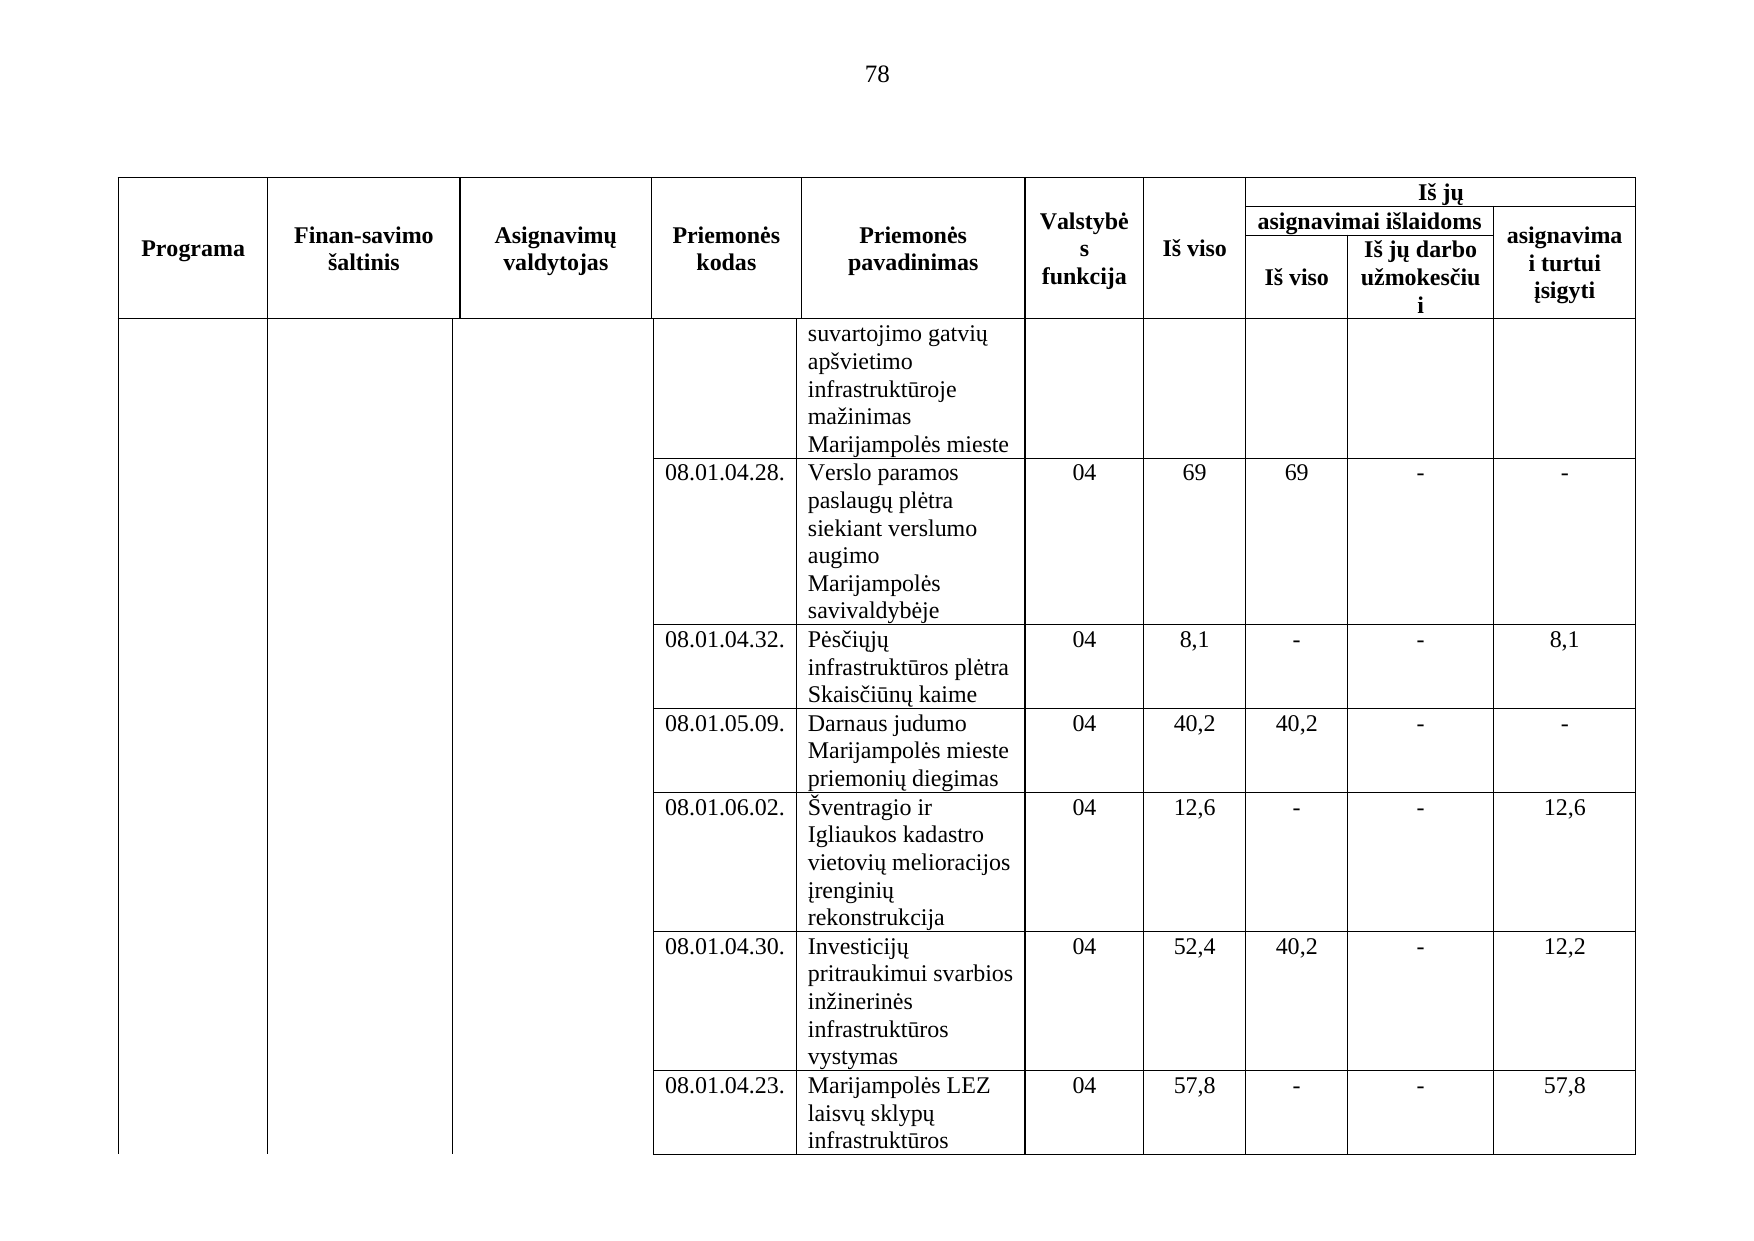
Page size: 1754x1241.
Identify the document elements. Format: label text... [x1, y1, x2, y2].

table_cell [119, 319, 267, 1154]
table_cell Marijampolės LEZ laisvų sklypų infrastruktūros [797, 1071, 1024, 1154]
table_cell - [1348, 793, 1493, 931]
table_cell [268, 319, 452, 1154]
table_cell - [1348, 459, 1493, 624]
table_header Valstybės funkcija [1026, 178, 1143, 318]
table_cell 08.01.04.28. [654, 459, 796, 624]
table_cell 8,1 [1494, 625, 1635, 708]
table_header Finan-savimo šaltinis [268, 178, 459, 318]
table_cell [654, 319, 796, 457]
table_header Priemonės kodas [652, 178, 801, 318]
table_cell Darnaus judumo Marijampolės mieste priemonių diegimas [797, 709, 1024, 792]
table_cell 04 [1026, 1071, 1143, 1154]
table_cell [453, 319, 653, 792]
table_cell 08.01.04.23. [654, 1071, 796, 1154]
table_cell asignavimai turtui įsigyti [1494, 207, 1635, 318]
table_cell 12,2 [1494, 932, 1635, 1070]
table_cell 69 [1144, 459, 1245, 624]
table_cell [1246, 319, 1347, 457]
table_cell [1026, 319, 1143, 457]
table_cell [453, 1070, 653, 1154]
table_cell 40,2 [1144, 709, 1245, 792]
table_cell asignavimai išlaidoms [1246, 207, 1493, 234]
table_cell Pėsčiųjų infrastruktūros plėtra Skaisčiūnų kaime [797, 625, 1024, 708]
table_cell 04 [1026, 932, 1143, 1070]
table_cell - [1348, 932, 1493, 1070]
table_cell - [1494, 709, 1635, 792]
table_cell 40,2 [1246, 709, 1347, 792]
table_cell 12,6 [1494, 793, 1635, 931]
table_cell 69 [1246, 459, 1347, 624]
table_cell [1144, 319, 1245, 457]
table_cell - [1246, 1071, 1347, 1154]
table_cell [1494, 319, 1635, 457]
table_cell 52,4 [1144, 932, 1245, 1070]
table_cell - [1348, 625, 1493, 708]
table_cell 04 [1026, 625, 1143, 708]
table_cell - [1246, 625, 1347, 708]
table_cell suvartojimo gatvių apšvietimo infrastruktūroje mažinimas Marijampolės mieste [797, 319, 1024, 457]
table_cell 57,8 [1494, 1071, 1635, 1154]
table_cell 40,2 [1246, 932, 1347, 1070]
table_header Programa [119, 178, 267, 318]
table_cell Šventragio ir Igliaukos kadastro vietovių melioracijos įrenginių rekonstrukcija [797, 793, 1024, 931]
table_cell - [1246, 793, 1347, 931]
table_cell 04 [1026, 793, 1143, 931]
table_cell 04 [1026, 459, 1143, 624]
table_cell - [1348, 1071, 1493, 1154]
table_cell - [1348, 319, 1493, 457]
table_cell - [1348, 709, 1493, 792]
table_cell 08.01.06.02. [654, 793, 796, 931]
table_cell 08.01.04.30. [654, 932, 796, 1070]
table_cell [453, 931, 653, 1070]
table_cell 08.01.05.09. [654, 709, 796, 792]
table_cell [453, 792, 653, 931]
table_cell 08.01.04.32. [654, 625, 796, 708]
table_header Iš jų [1246, 178, 1635, 206]
table_header Priemonės pavadinimas [802, 178, 1024, 318]
table_cell Investicijų pritraukimui svarbios inžinerinės infrastruktūros vystymas [797, 932, 1024, 1070]
table_cell 57,8 [1144, 1071, 1245, 1154]
table_header Iš viso [1144, 178, 1245, 318]
table_cell Iš jų darbo užmokesčiui [1348, 236, 1493, 318]
table_cell 8,1 [1144, 625, 1245, 708]
table_cell Iš viso [1246, 236, 1347, 318]
table_cell 04 [1026, 709, 1143, 792]
table_header Asignavimų valdytojas [461, 178, 651, 318]
table_cell - [1494, 459, 1635, 624]
table_cell Verslo paramos paslaugų plėtra siekiant verslumo augimo Marijampolės savivaldybėje [797, 459, 1024, 624]
table_cell 12,6 [1144, 793, 1245, 931]
